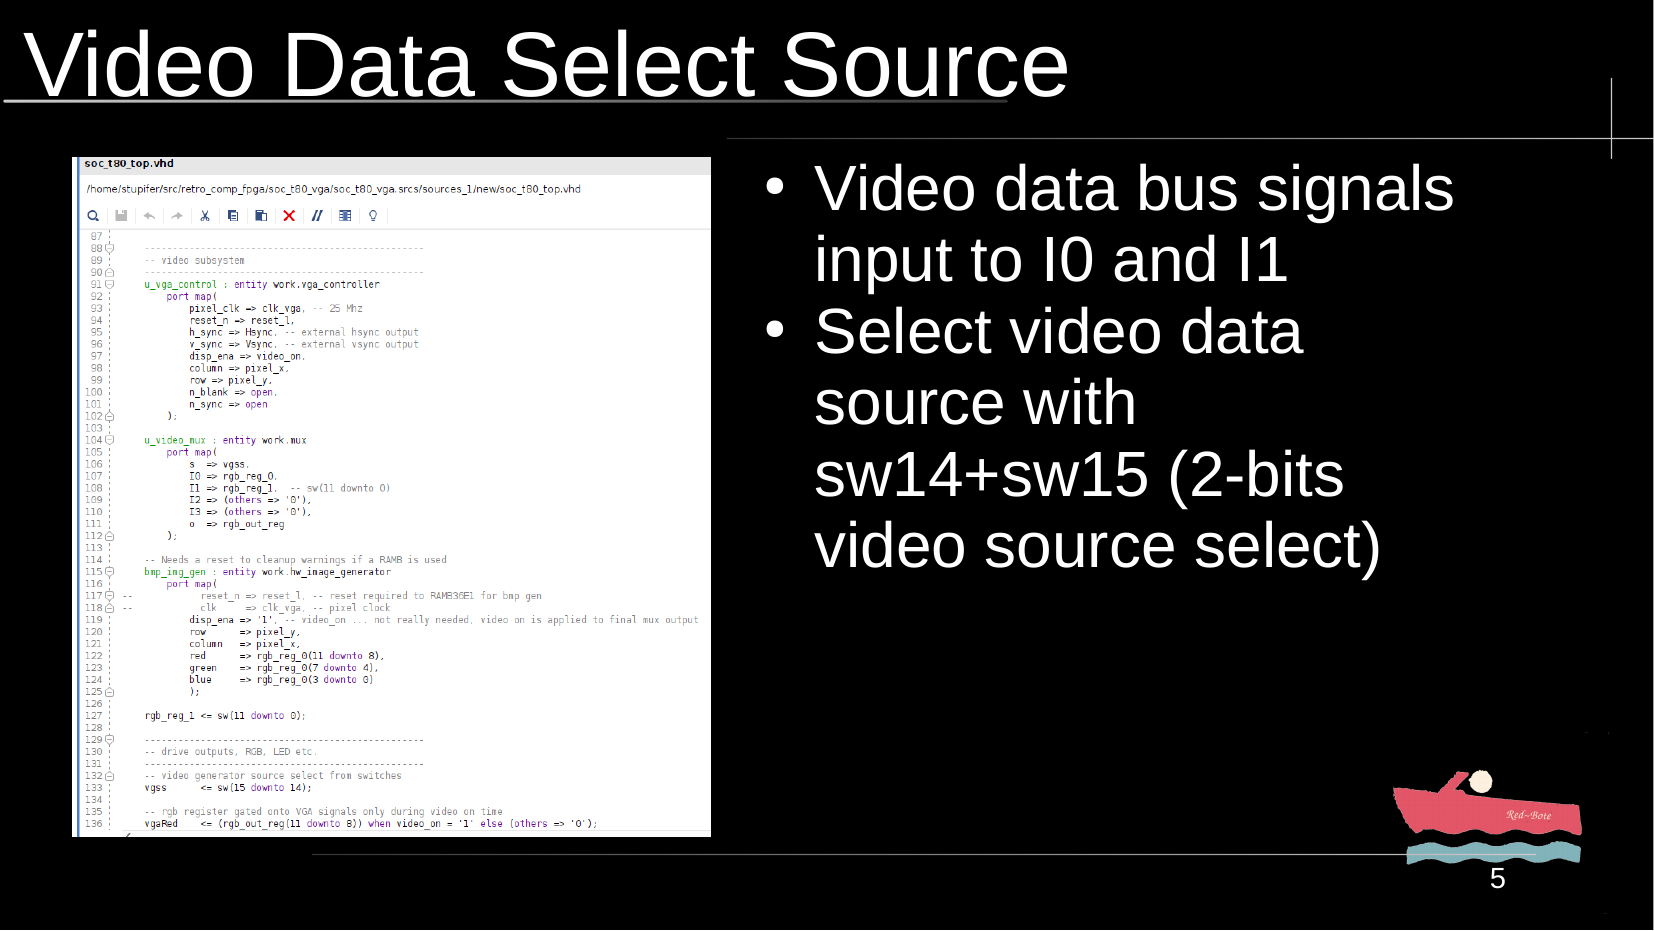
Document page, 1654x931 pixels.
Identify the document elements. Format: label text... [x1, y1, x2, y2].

picture [72, 157, 711, 837]
picture [1380, 732, 1615, 914]
title Video Data Select Source [23, 11, 1589, 119]
list Video data bus signals input to I0 and I1 Select video data source with sw14+sw15 (2-bits video source select) [746, 152, 1463, 601]
